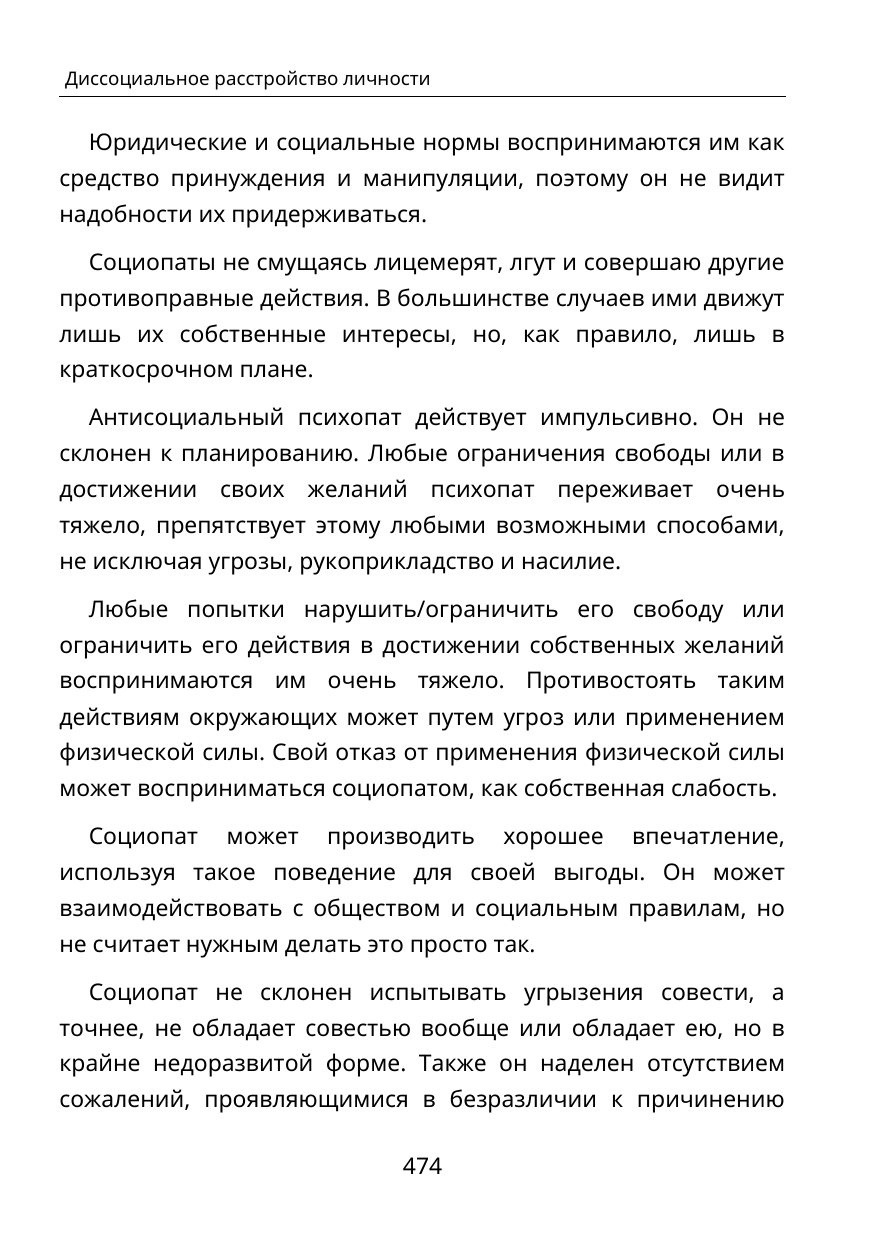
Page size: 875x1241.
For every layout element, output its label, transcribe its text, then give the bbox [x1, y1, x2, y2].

text Юридические и социальные нормы воспринимаются им как средство принуждения и манипуляции, поэтому он не видит надобности их придерживаться. [59, 126, 786, 229]
text Социопат не склонен испытывать угрызения совести, а точнее, не обладает совестью вообще или обладает ею, но в крайне недоразвитой форме. Также он наделен отсутствием сожалений, проявляющимися в безразличии к причинению [59, 976, 786, 1114]
text Социопат может производить хорошее впечатление, используя такое поведение для своей выгоды. Он может взаимодействовать с обществом и социальным правилам, но не считает нужным делать это просто так. [59, 820, 786, 959]
text Антисоциальный психопат действует импульсивно. Он не склонен к планированию. Любые ограничения свободы или в достижении своих желаний психопат переживает очень тяжело, препятствует этому любыми возможными способами, не исключая угрозы, рукоприкладство и насилие. [59, 401, 786, 576]
text Социопаты не смущаясь лицемерят, лгут и совершаю другие противоправные действия. В большинстве случаев ими движут лишь их собственные интересы, но, как правило, лишь в краткосрочном плане. [59, 246, 786, 385]
text Любые попытки нарушить/ограничить его свободу или ограничить его действия в достижении собственных желаний воспринимаются им очень тяжело. Противостоять таким действиям окружающих может путем угроз или применением физической силы. Свой отказ от применения физической силы может восприниматься социопатом, как собственная слабость. [59, 593, 786, 803]
